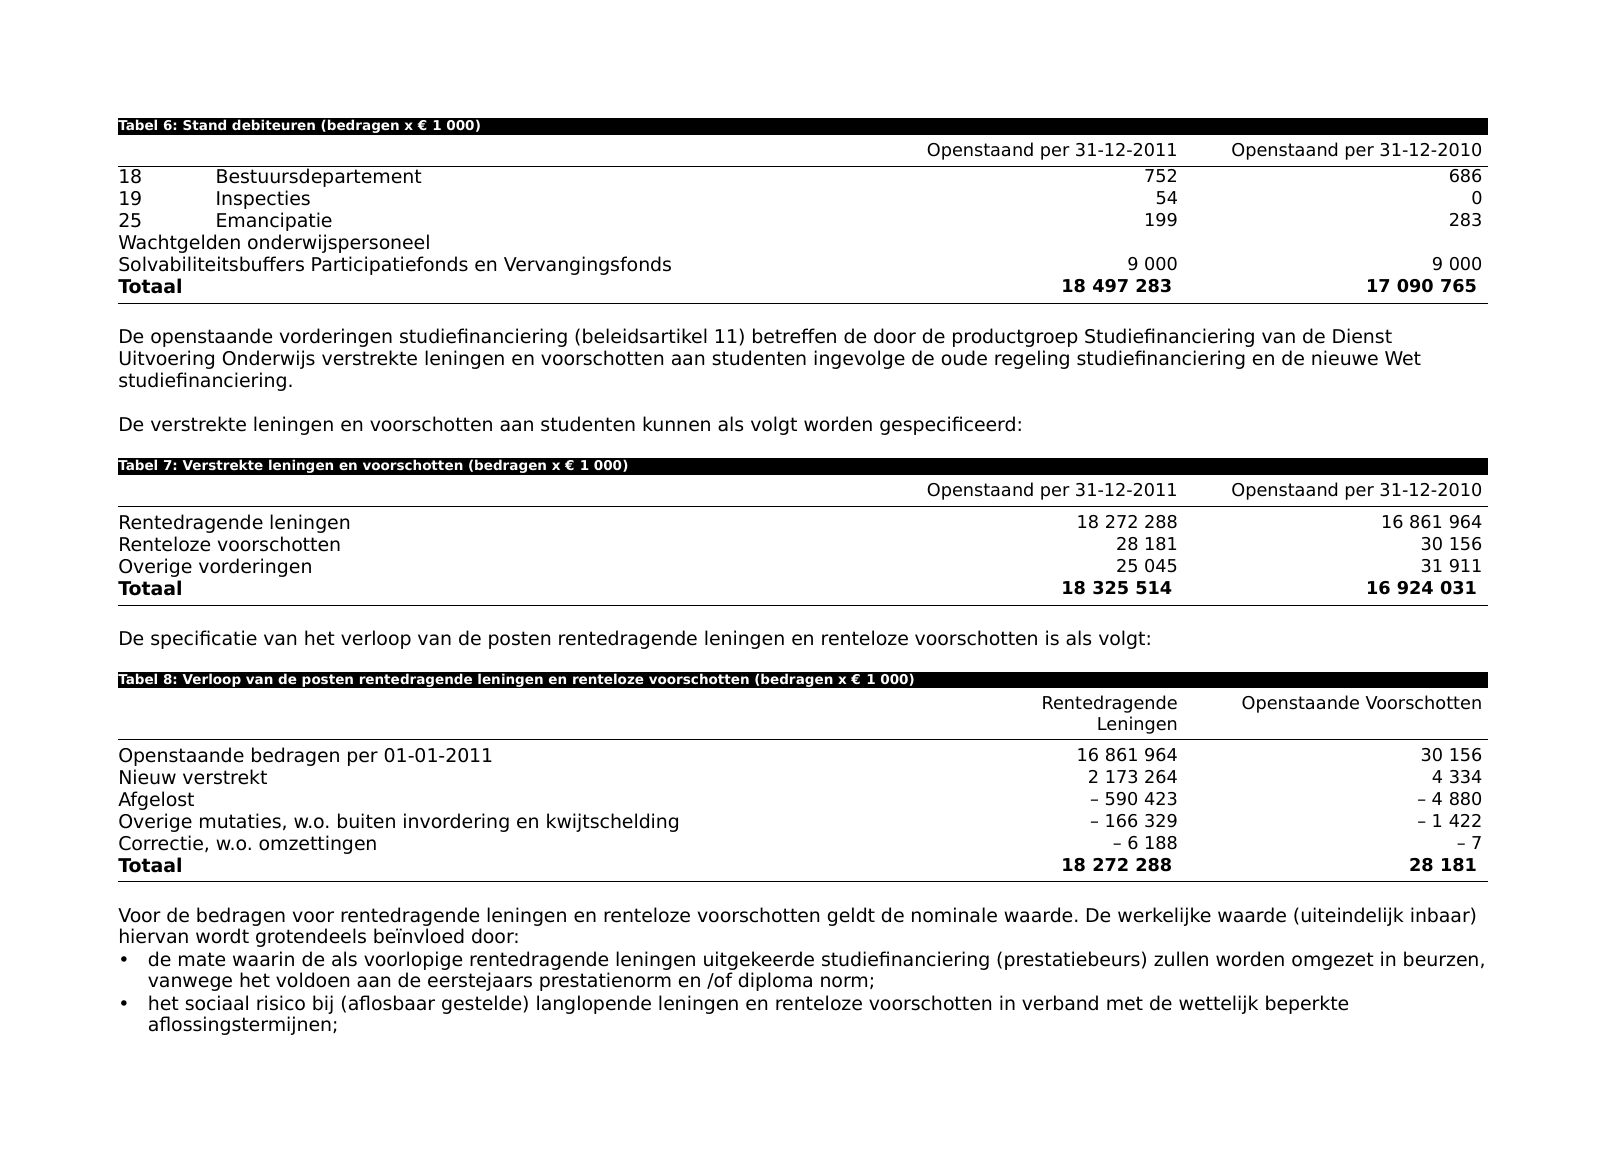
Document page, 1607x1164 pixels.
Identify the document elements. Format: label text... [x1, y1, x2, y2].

table_cell Openstaand per 31-12-2010 [1184, 135, 1488, 166]
table_header Tabel 8: Verloop van de posten rentedragende leningen en renteloze voorschotten (bedragen x € 1 000) [118, 672, 1488, 687]
table_cell 16 861 964 [879, 740, 1184, 767]
table_cell – 6 188 [879, 833, 1184, 854]
table_cell Inspecties [209, 188, 879, 210]
table_cell 686 [1184, 167, 1488, 188]
text De specificatie van het verloop van de posten rentedragende leningen en renteloze voorschotten is als volgt: [118, 628, 1488, 650]
table_cell Emancipatie [209, 210, 879, 232]
table_cell Nieuw verstrekt [118, 767, 879, 789]
table_cell 18 272 288 [879, 855, 1184, 881]
table_cell 2 173 264 [879, 767, 1184, 789]
table_cell 30 156 [1184, 534, 1488, 556]
text • de mate waarin de als voorlopige rentedragende leningen uitgekeerde studiefinanciering (prestatiebeurs) zullen worden omgezet in beurzen, vanwege het voldoen aan de eerstejaars prestatienorm en /of diploma norm; [118, 948, 1488, 992]
text De verstrekte leningen en voorschotten aan studenten kunnen als volgt worden gespecificeerd: [118, 414, 1488, 436]
table_cell 9 000 [879, 254, 1184, 276]
table_cell Openstaand per 31-12-2010 [1184, 475, 1488, 506]
table_cell Rentedragende Leningen [879, 688, 1184, 739]
table_cell Bestuursdepartement [209, 167, 879, 188]
table_cell Openstaande Voorschotten [1184, 688, 1488, 739]
table_cell [118, 688, 879, 739]
table_cell 54 [879, 188, 1184, 210]
table_cell Totaal [118, 855, 879, 881]
table_cell [118, 475, 879, 506]
table_cell 199 [879, 210, 1184, 232]
table_cell – 7 [1184, 833, 1488, 854]
table_cell 0 [1184, 188, 1488, 210]
table_cell 18 325 514 [879, 578, 1184, 604]
table_cell Renteloze voorschotten [118, 534, 879, 556]
table_cell Openstaand per 31-12-2011 [879, 475, 1184, 506]
table_cell [879, 232, 1184, 254]
table_cell 4 334 [1184, 767, 1488, 789]
table_cell 752 [879, 167, 1184, 188]
table_cell – 590 423 [879, 789, 1184, 811]
table_cell Wachtgelden onderwijspersoneel [118, 232, 879, 254]
table_cell 283 [1184, 210, 1488, 232]
table_cell Rentedragende leningen [118, 507, 879, 534]
table_cell Afgelost [118, 789, 879, 811]
table_cell Overige vorderingen [118, 556, 879, 578]
table_cell 18 [118, 167, 209, 188]
table_cell 9 000 [1184, 254, 1488, 276]
text Voor de bedragen voor rentedragende leningen en renteloze voorschotten geldt de nominale waarde. De werkelijke waarde (uiteindelijk inbaar) hiervan wordt grotendeels beïnvloed door: [118, 904, 1488, 948]
table_cell 30 156 [1184, 740, 1488, 767]
table_cell – 1 422 [1184, 811, 1488, 833]
table_cell Totaal [118, 276, 879, 303]
table_header Tabel 6: Stand debiteuren (bedragen x € 1 000) [118, 118, 1488, 134]
table_cell [118, 135, 879, 166]
table_cell 31 911 [1184, 556, 1488, 578]
table_cell 19 [118, 188, 209, 210]
text • het sociaal risico bij (aflosbaar gestelde) langlopende leningen en renteloze voorschotten in verband met de wettelijk beperkte aflossingstermijnen; [118, 992, 1488, 1036]
table_cell – 166 329 [879, 811, 1184, 833]
text De openstaande vorderingen studiefinanciering (beleidsartikel 11) betreffen de door de productgroep Studiefinanciering van de Dienst Uitvoering Onderwijs verstrekte leningen en voorschotten aan studenten ingevolge de oude regeling studiefinanciering en de nieuwe Wet studiefinanciering. [118, 326, 1488, 392]
table_header Tabel 7: Verstrekte leningen en voorschotten (bedragen x € 1 000) [118, 458, 1488, 474]
table_cell 25 [118, 210, 209, 232]
table_cell 28 181 [879, 534, 1184, 556]
table_cell – 4 880 [1184, 789, 1488, 811]
table_cell 25 045 [879, 556, 1184, 578]
table_cell 16 861 964 [1184, 507, 1488, 534]
table_cell Overige mutaties, w.o. buiten invordering en kwijtschelding [118, 811, 879, 833]
table_cell Totaal [118, 578, 879, 604]
table_cell 28 181 [1184, 855, 1488, 881]
table_cell Correctie, w.o. omzettingen [118, 833, 879, 854]
table_cell [1184, 232, 1488, 254]
table_cell 18 272 288 [879, 507, 1184, 534]
table_cell 18 497 283 [879, 276, 1184, 303]
table_cell 16 924 031 [1184, 578, 1488, 604]
table_cell 17 090 765 [1184, 276, 1488, 303]
table_cell Openstaand per 31-12-2011 [879, 135, 1184, 166]
table_cell Solvabiliteitsbuffers Participatiefonds en Vervangingsfonds [118, 254, 879, 276]
table_cell Openstaande bedragen per 01-01-2011 [118, 740, 879, 767]
